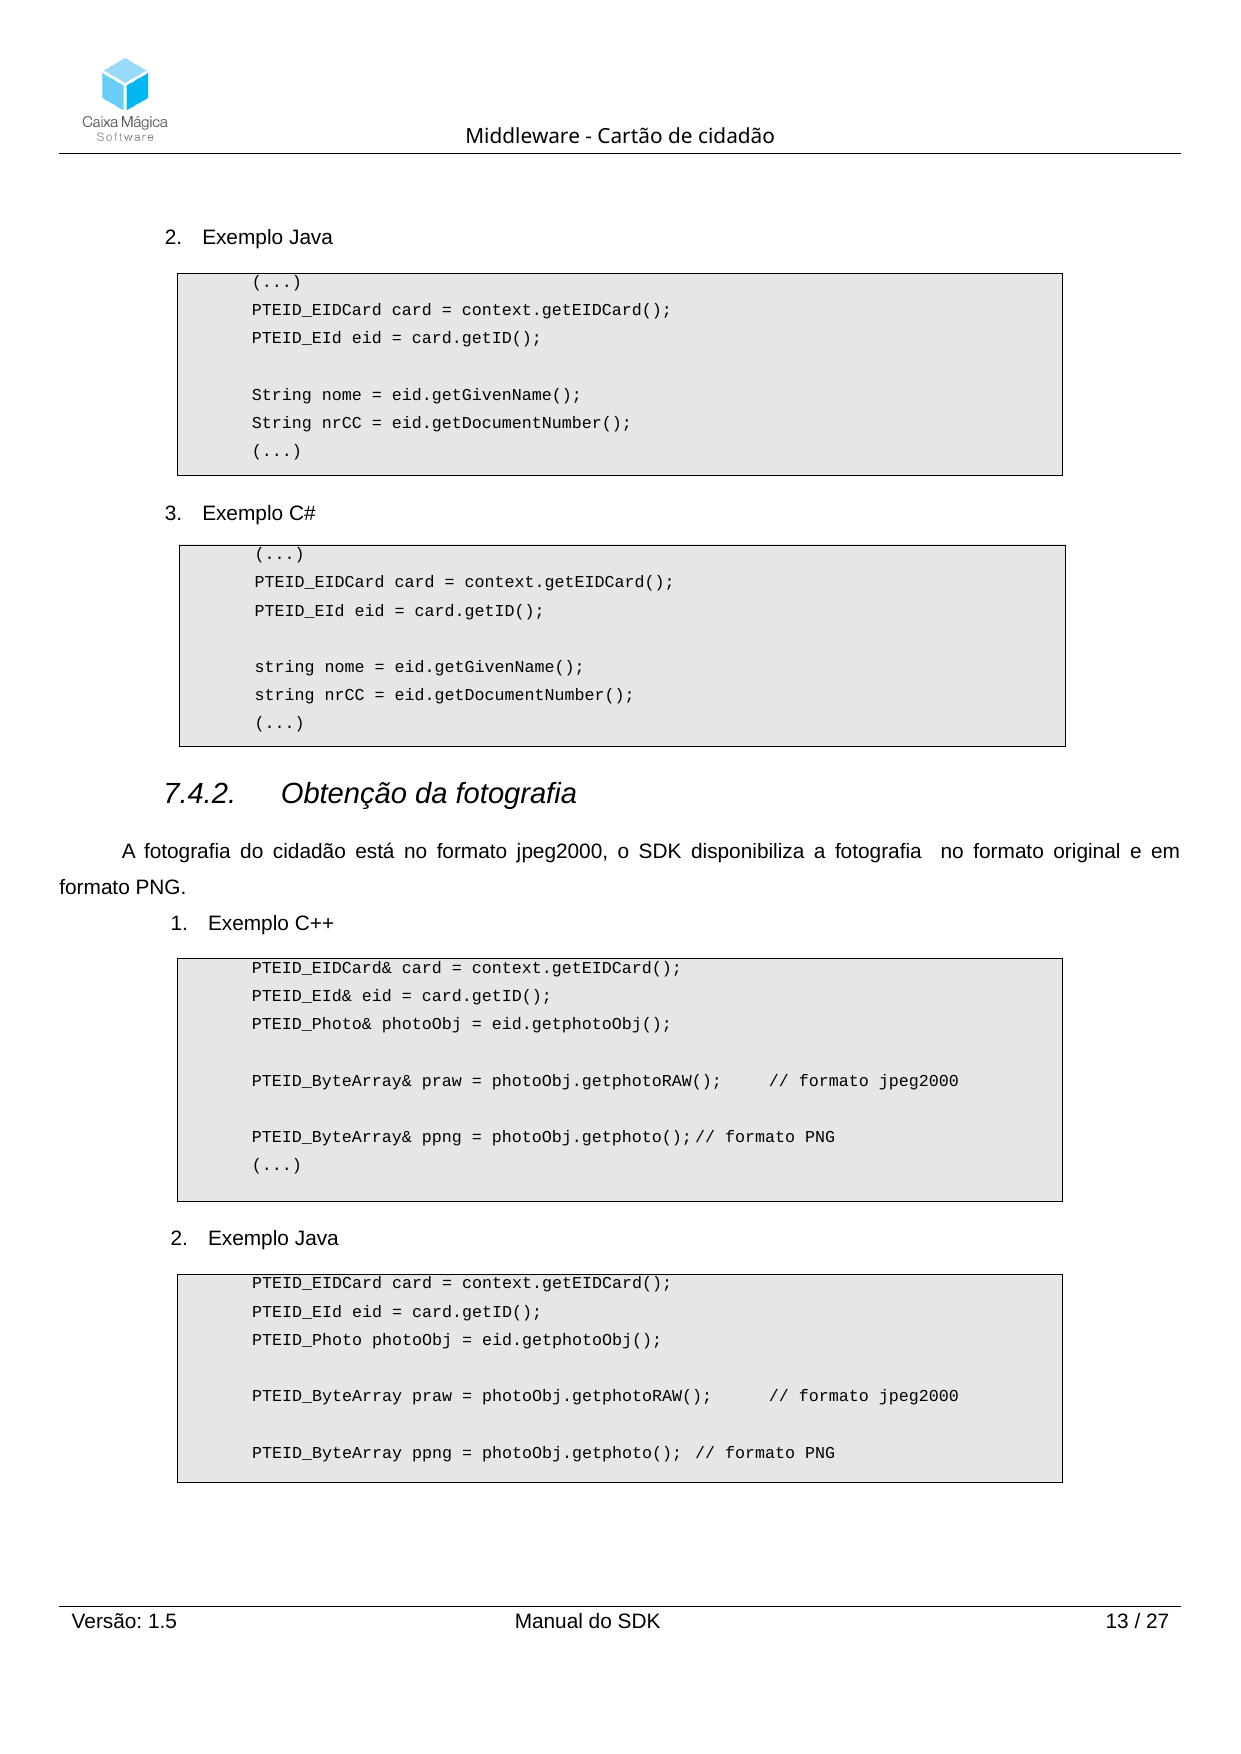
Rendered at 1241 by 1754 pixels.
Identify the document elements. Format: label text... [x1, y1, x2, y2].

text string nrCC = eid.getDocumentNumber(); [180, 687, 1065, 706]
list PTEID_EId& eid = card.getID(); [178, 987, 1062, 1006]
list (...) [178, 274, 1062, 292]
text PTEID_Photo photoObj = eid.getphotoObj(); [178, 1331, 1062, 1350]
list String nome = eid.getGivenName(); [178, 387, 1062, 405]
list PTEID_EIDCard& card = context.getEIDCard(); [178, 959, 1062, 978]
text PTEID_EIDCard card = context.getEIDCard(); [180, 574, 1065, 593]
text PTEID_EId eid = card.getID(); [180, 602, 1065, 621]
list Exemplo C# [164, 261, 1181, 524]
text A fotografia do cidadão está no formato jpeg2000, o SDK disponibiliza a fotografia no formato original e em formato PNG. [59, 838, 1181, 898]
subtitle Obtenção da fotografia [104, 561, 1181, 809]
list String nrCC = eid.getDocumentNumber(); [178, 415, 1062, 434]
text (...) [180, 546, 1065, 564]
list (...) [178, 443, 1062, 462]
text PTEID_ByteArray ppng = photoObj.getphoto(); // formato PNG [178, 1444, 1062, 1463]
list PTEID_EIDCard card = context.getEIDCard(); [178, 302, 1062, 321]
list PTEID_ByteArray& praw = photoObj.getphotoRAW(); // formato jpeg2000 [178, 1072, 1062, 1091]
list PTEID_Photo& photoObj = eid.getphotoObj(); [178, 1016, 1062, 1034]
text string nome = eid.getGivenName(); [180, 658, 1065, 677]
text PTEID_EId eid = card.getID(); [178, 1303, 1062, 1322]
text (...) [180, 715, 1065, 734]
list PTEID_EId eid = card.getID(); [178, 330, 1062, 349]
list Exemplo C++ [170, 910, 1181, 934]
text PTEID_EIDCard card = context.getEIDCard(); [178, 1275, 1062, 1294]
text PTEID_ByteArray praw = photoObj.getphotoRAW(); // formato jpeg2000 [178, 1388, 1062, 1407]
list Exemplo Java [164, 225, 1181, 249]
list Exemplo Java [170, 946, 1181, 1250]
picture [81, 55, 170, 144]
list PTEID_ByteArray& ppng = photoObj.getphoto(); // formato PNG [178, 1129, 1062, 1147]
list (...) [178, 1157, 1062, 1176]
